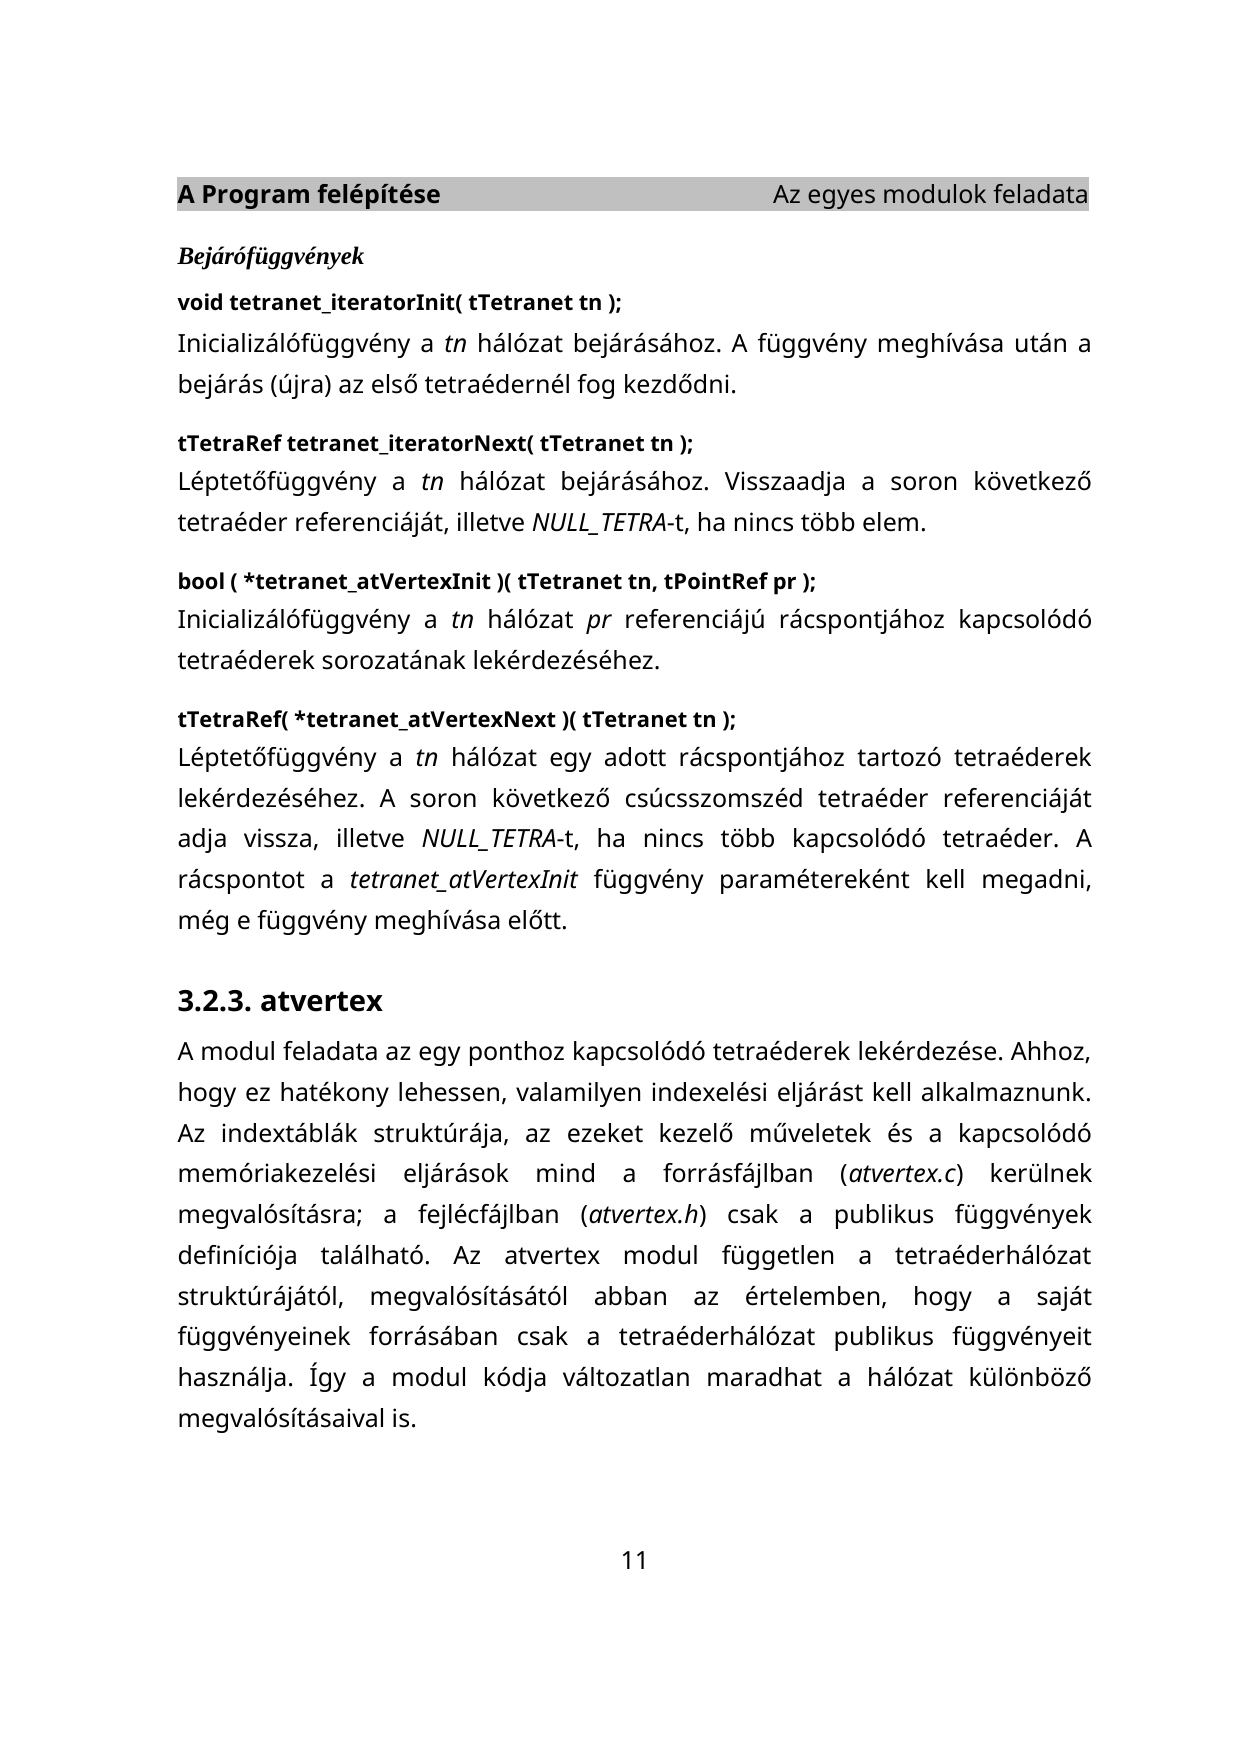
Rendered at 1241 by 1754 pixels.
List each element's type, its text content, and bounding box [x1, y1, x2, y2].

text Inicializálófüggvény a tn hálózat bejárásához. A függvény meghívása után a bejárás (újra) az első tetraédernél fog kezdődni. [177, 326, 1093, 401]
text tTetraRef( *tetranet_atVertexNext )( tTetranet tn ); [177, 704, 1093, 734]
text Bejárófüggvények [177, 241, 1093, 270]
text A modul feladata az egy ponthoz kapcsolódó tetraéderek lekérdezése. Ahhoz, hogy ez hatékony lehessen, valamilyen indexelési eljárást kell alkalmaznunk. Az indextáblák struktúrája, az ezeket kezelő műveletek és a kapcsolódó memóriakezelési eljárások mind a forrásfájlban (atvertex.c) kerülnek megvalósításra; a fejlécfájlban (atvertex.h) csak a publikus függvények definíciója található. Az atvertex modul független a tetraéderhálózat struktúrájától, megvalósításától abban az értelemben, hogy a saját függvényeinek forrásában csak a tetraéderhálózat publikus függvényeit használja. Így a modul kódja változatlan maradhat a hálózat különböző megvalósításaival is. [177, 1034, 1093, 1435]
text Inicializálófüggvény a tn hálózat pr referenciájú rácspontjához kapcsolódó tetraéderek sorozatának lekérdezéséhez. [177, 602, 1093, 677]
text bool ( *tetranet_atVertexInit )( tTetranet tn, tPointRef pr ); [177, 566, 1093, 596]
text Léptetőfüggvény a tn hálózat bejárásához. Visszaadja a soron következő tetraéder referenciáját, illetve NULL_TETRA-t, ha nincs több elem. [177, 464, 1093, 539]
text Léptetőfüggvény a tn hálózat egy adott rácspontjához tartozó tetraéderek lekérdezéséhez. A soron következő csúcsszomszéd tetraéder referenciáját adja vissza, illetve NULL_TETRA-t, ha nincs több kapcsolódó tetraéder. A rácspontot a tetranet_atVertexInit függvény paramétereként kell megadni, még e függvény meghívása előtt. [177, 740, 1093, 937]
text tTetraRef tetranet_iteratorNext( tTetranet tn ); [177, 428, 1093, 458]
subtitle atvertex [177, 980, 1093, 1020]
text void tetranet_iteratorInit( tTetranet tn ); [177, 287, 1093, 317]
